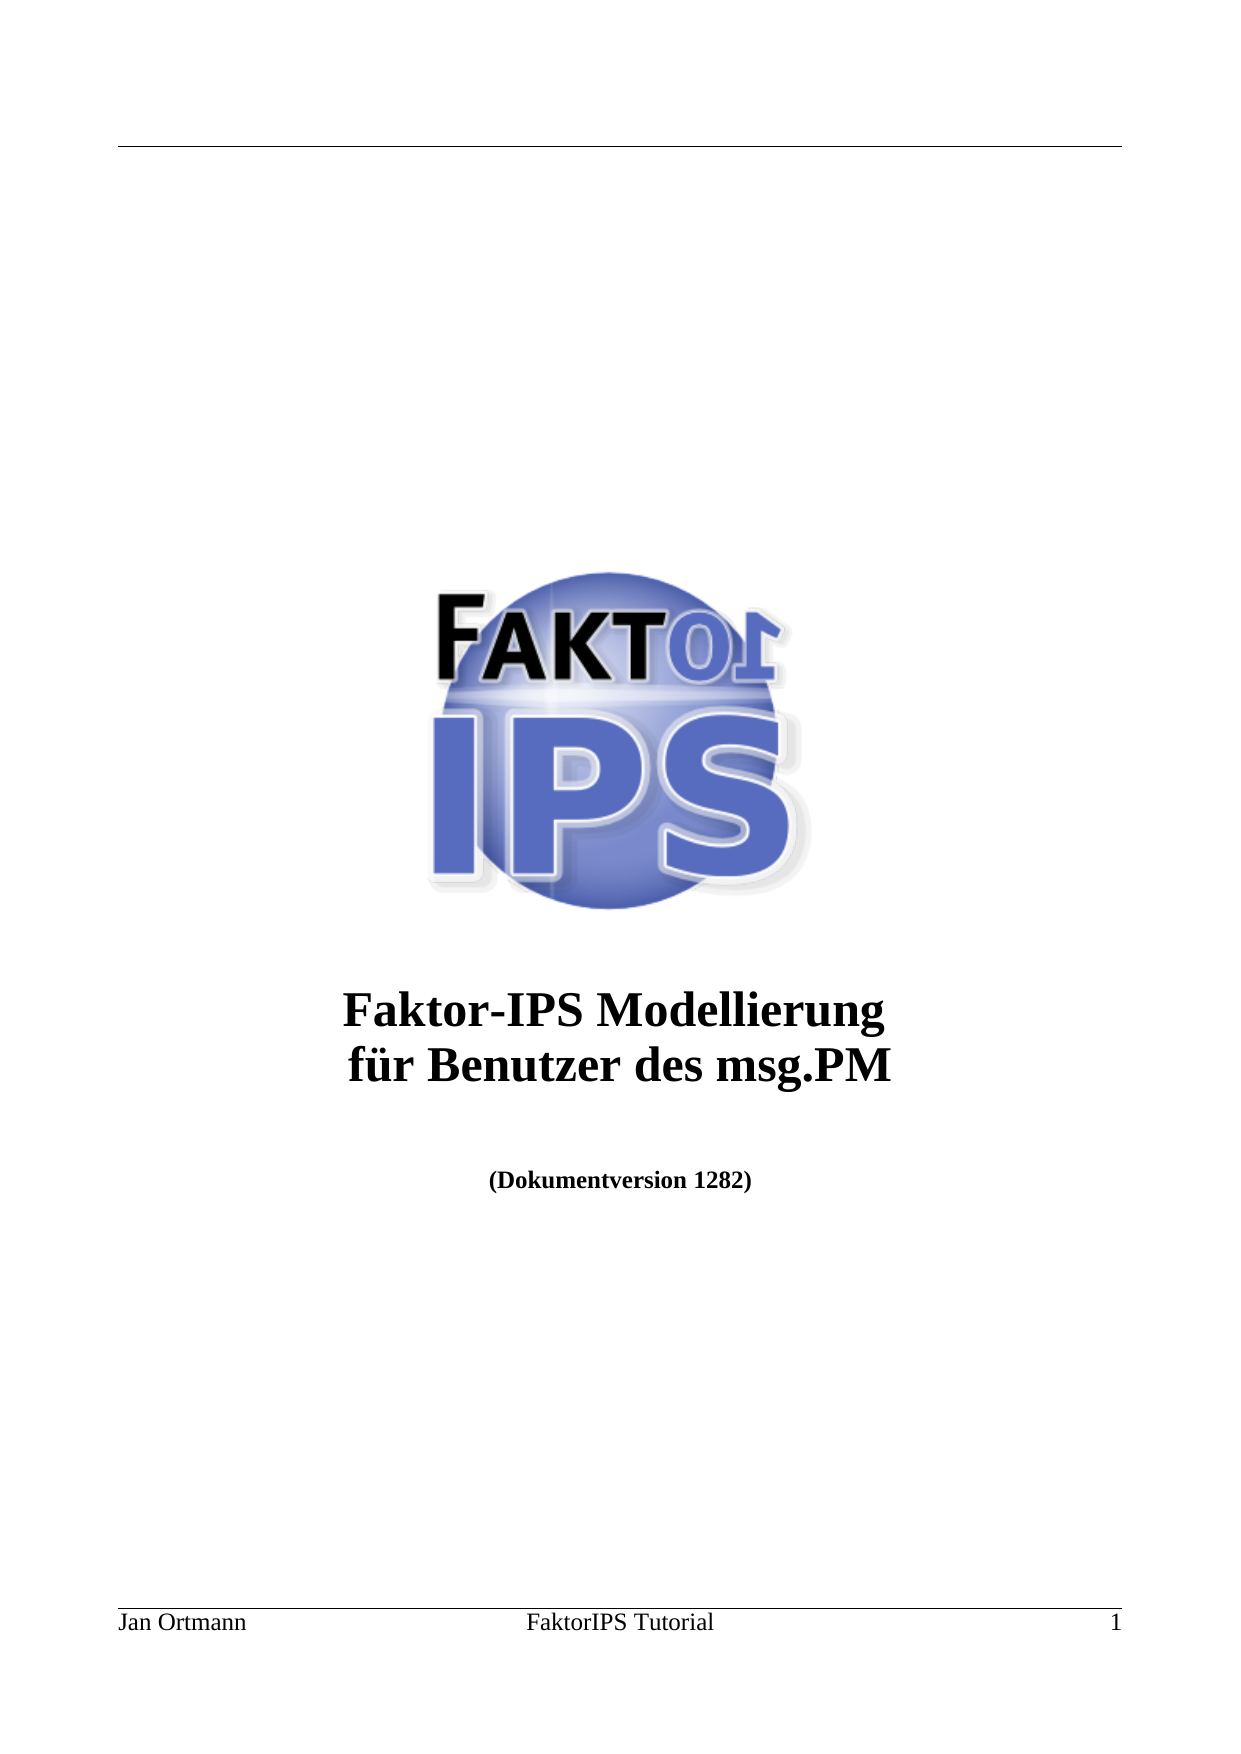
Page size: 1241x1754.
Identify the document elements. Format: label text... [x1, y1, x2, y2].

text (Dokumentversion 1282) [118, 1166, 1122, 1194]
text Faktor-IPS Modellierung [118, 981, 1122, 1037]
text für Benutzer des msg.PM [118, 1037, 1122, 1092]
picture [424, 544, 816, 936]
